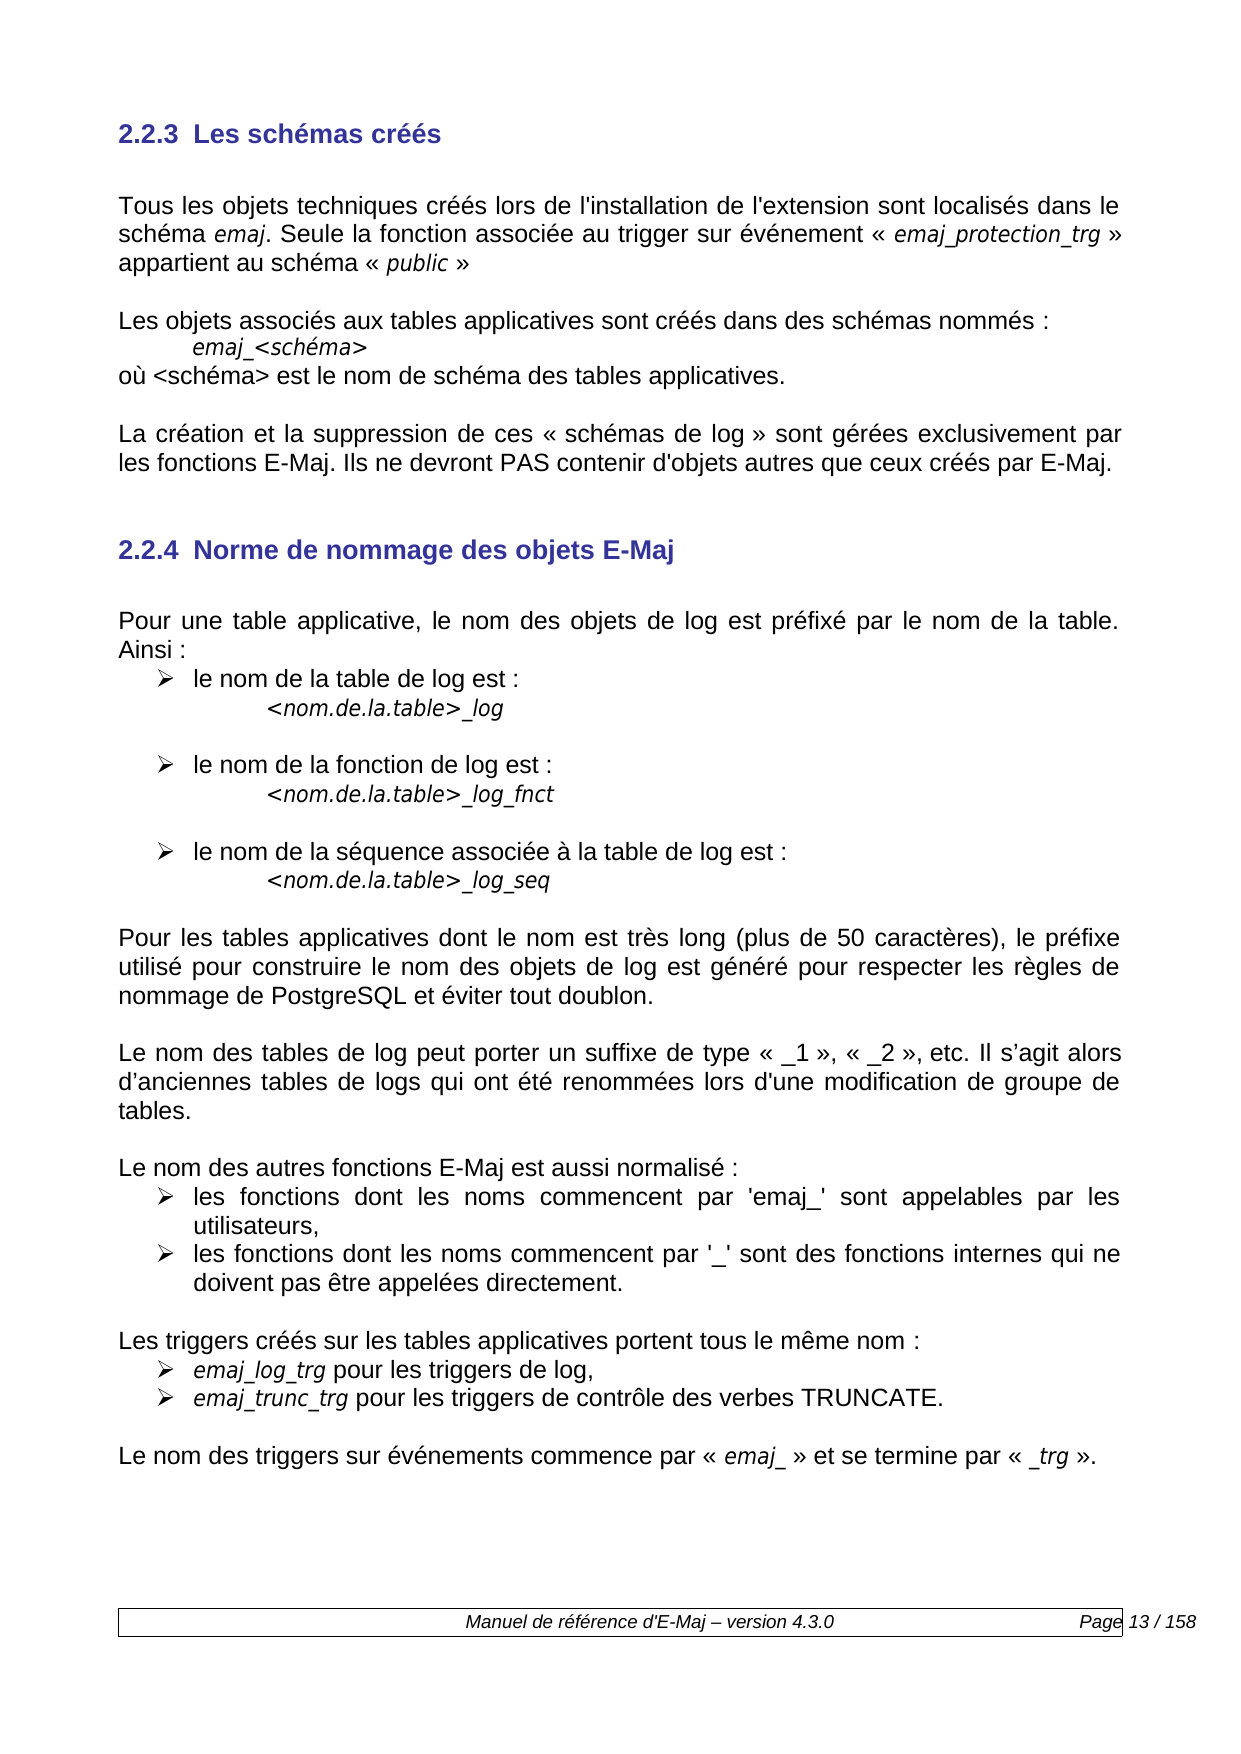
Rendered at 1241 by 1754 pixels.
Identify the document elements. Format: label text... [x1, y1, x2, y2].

list les fonctions dont les noms commencent par '_' sont des fonctions internes qui ne doivent pas être appelées directement. [156, 1239, 1122, 1297]
text Pour une table applicative, le nom des objets de log est préfixé par le nom de la table. Ainsi : [118, 606, 1122, 664]
list les fonctions dont les noms commencent par 'emaj_' sont appelables par les utilisateurs, [156, 1182, 1122, 1239]
text La création et la suppression de ces « schémas de log » sont gérées exclusivement par les fonctions E-Maj. Ils ne devront PAS contenir d'objets autres que ceux créés par E-Maj. [118, 419, 1122, 476]
list emaj_log_trg pour les triggers de log, [156, 1354, 1122, 1383]
list emaj_trunc_trg pour les triggers de contrôle des verbes TRUNCATE. [156, 1383, 1122, 1412]
list le nom de la table de log est : <nom.de.la.table>_log [156, 664, 1122, 721]
text Le nom des autres fonctions E-Maj est aussi normalisé : [118, 1124, 1122, 1182]
text Le nom des tables de log peut porter un suffixe de type « _1 », « _2 », etc. Il s’agit alors d’anciennes tables de logs qui ont été renommées lors d'une modification de groupe de tables. [118, 1038, 1122, 1124]
subtitle Les schémas créés [118, 118, 1122, 149]
text Les triggers créés sur les tables applicatives portent tous le même nom : [118, 1326, 1122, 1354]
text Les objets associés aux tables applicatives sont créés dans des schémas nommés : [118, 306, 1122, 334]
text Tous les objets techniques créés lors de l'installation de l'extension sont localisés dans le schéma emaj. Seule la fonction associée au trigger sur événement « emaj_protection_trg » appartient au schéma « public » [118, 191, 1122, 277]
text où <schéma> est le nom de schéma des tables applicatives. [118, 361, 1122, 390]
text Le nom des triggers sur événements commence par « emaj_ » et se termine par « _trg ». [118, 1441, 1122, 1470]
list le nom de la séquence associée à la table de log est : <nom.de.la.table>_log_seq [156, 837, 1122, 894]
list le nom de la fonction de log est : <nom.de.la.table>_log_fnct [156, 750, 1122, 808]
text emaj_<schéma> [118, 334, 1122, 361]
subtitle Norme de nommage des objets E-Maj [118, 534, 1122, 565]
text Pour les tables applicatives dont le nom est très long (plus de 50 caractères), le préfixe utilisé pour construire le nom des objets de log est généré pour respecter les règles de nommage de PostgreSQL et éviter tout doublon. [118, 923, 1122, 1009]
